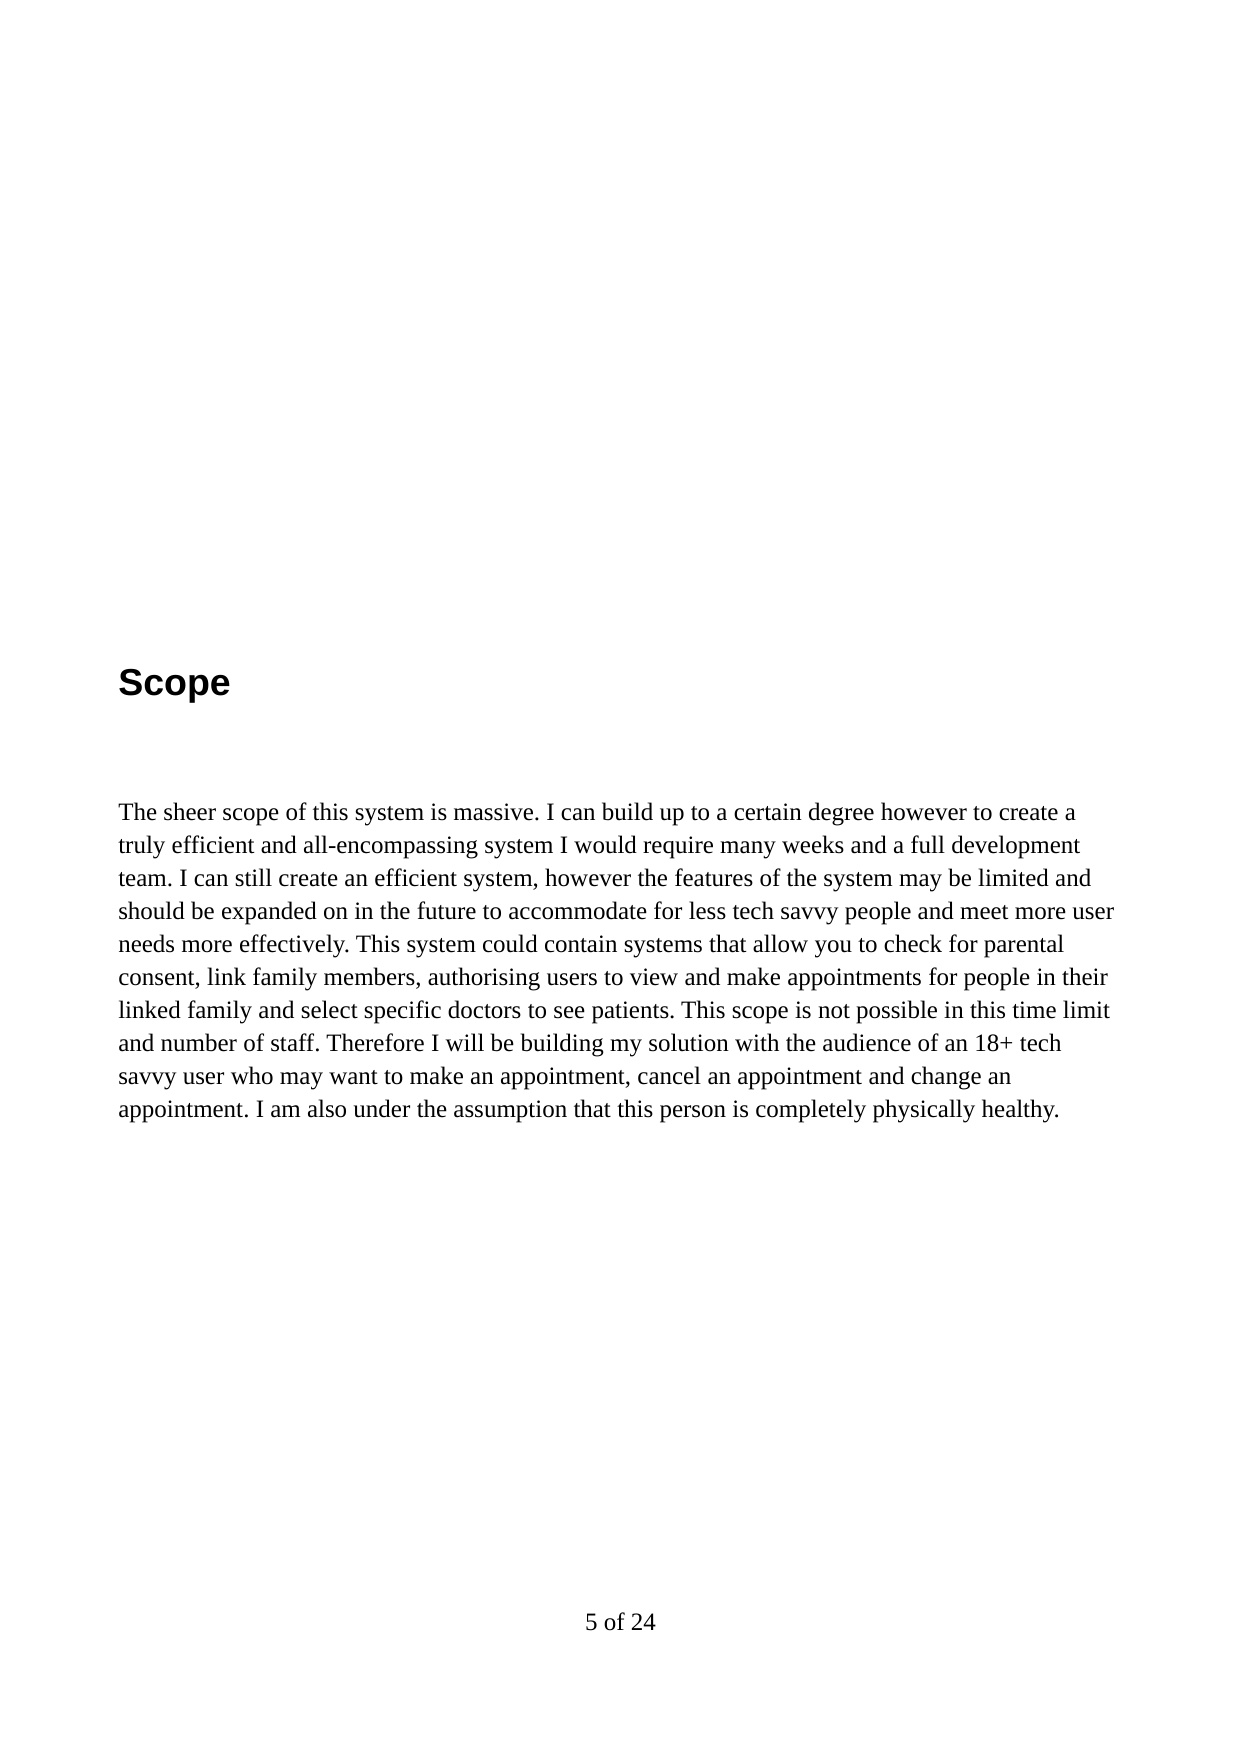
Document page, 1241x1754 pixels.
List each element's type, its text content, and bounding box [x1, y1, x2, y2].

text The sheer scope of this system is massive. I can build up to a certain degree however to create a truly efficient and all-encompassing system I would require many weeks and a full development team. I can still create an efficient system, however the features of the system may be limited and should be expanded on in the future to accommodate for less tech savvy people and meet more user needs more effectively. This system could contain systems that allow you to check for parental consent, link family members, authorising users to view and make appointments for people in their linked family and select specific doctors to see patients. This scope is not possible in this time limit and number of staff. Therefore I will be building my solution with the audience of an 18+ tech savvy user who may want to make an appointment, cancel an appointment and change an appointment. I am also under the assumption that this person is completely physically healthy. [118, 797, 1122, 1123]
subtitle Scope [118, 661, 1122, 704]
